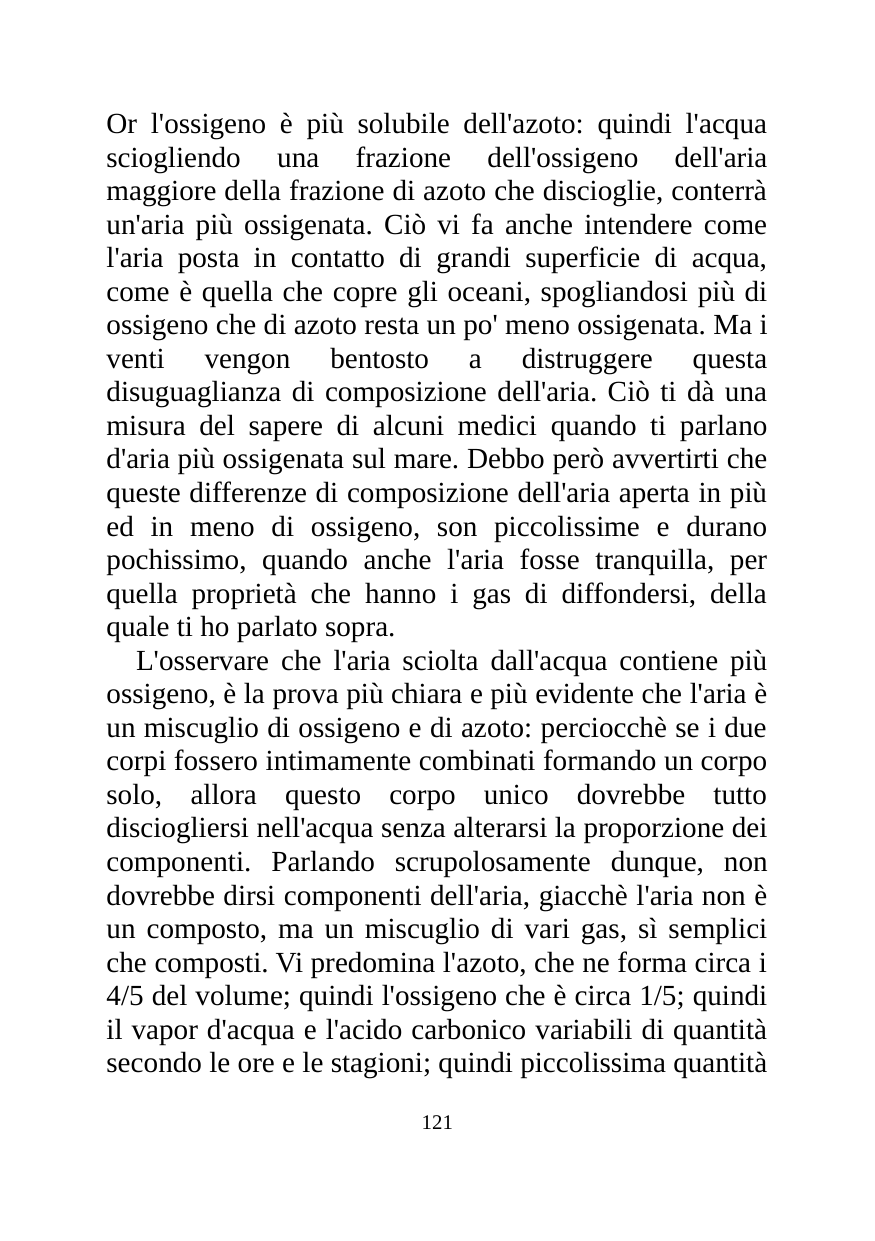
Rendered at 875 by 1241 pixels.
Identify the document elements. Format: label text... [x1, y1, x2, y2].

text Or l'ossigeno è più solubile dell'azoto: quindi l'acqua sciogliendo una frazione dell'ossigeno dell'aria maggiore della frazione di azoto che discioglie, conterrà un'aria più ossigenata. Ciò vi fa anche intendere come l'aria posta in contatto di grandi superficie di acqua, come è quella che copre gli oceani, spogliandosi più di ossigeno che di azoto resta un po' meno ossigenata. Ma i venti vengon bentosto a distruggere questa disuguaglianza di composizione dell'aria. Ciò ti dà una misura del sapere di alcuni medici quando ti parlano d'aria più ossigenata sul mare. Debbo però avvertirti che queste differenze di composizione dell'aria aperta in più ed in meno di ossigeno, son piccolissime e durano pochissimo, quando anche l'aria fosse tranquilla, per quella proprietà che hanno i gas di diffondersi, della quale ti ho parlato sopra. [106, 106, 768, 643]
text L'osservare che l'aria sciolta dall'acqua contiene più ossigeno, è la prova più chiara e più evidente che l'aria è un miscuglio di ossigeno e di azoto: perciocchè se i due corpi fossero intimamente combinati formando un corpo solo, allora questo corpo unico dovrebbe tutto disciogliersi nell'acqua senza alterarsi la proporzione dei componenti. Parlando scrupolosamente dunque, non dovrebbe dirsi componenti dell'aria, giacchè l'aria non è un composto, ma un miscuglio di vari gas, sì semplici che composti. Vi predomina l'azoto, che ne forma circa i 4/5 del volume; quindi l'ossigeno che è circa 1/5; quindi il vapor d'acqua e l'acido carbonico variabili di quantità secondo le ore e le stagioni; quindi piccolissima quantità [106, 643, 768, 1079]
